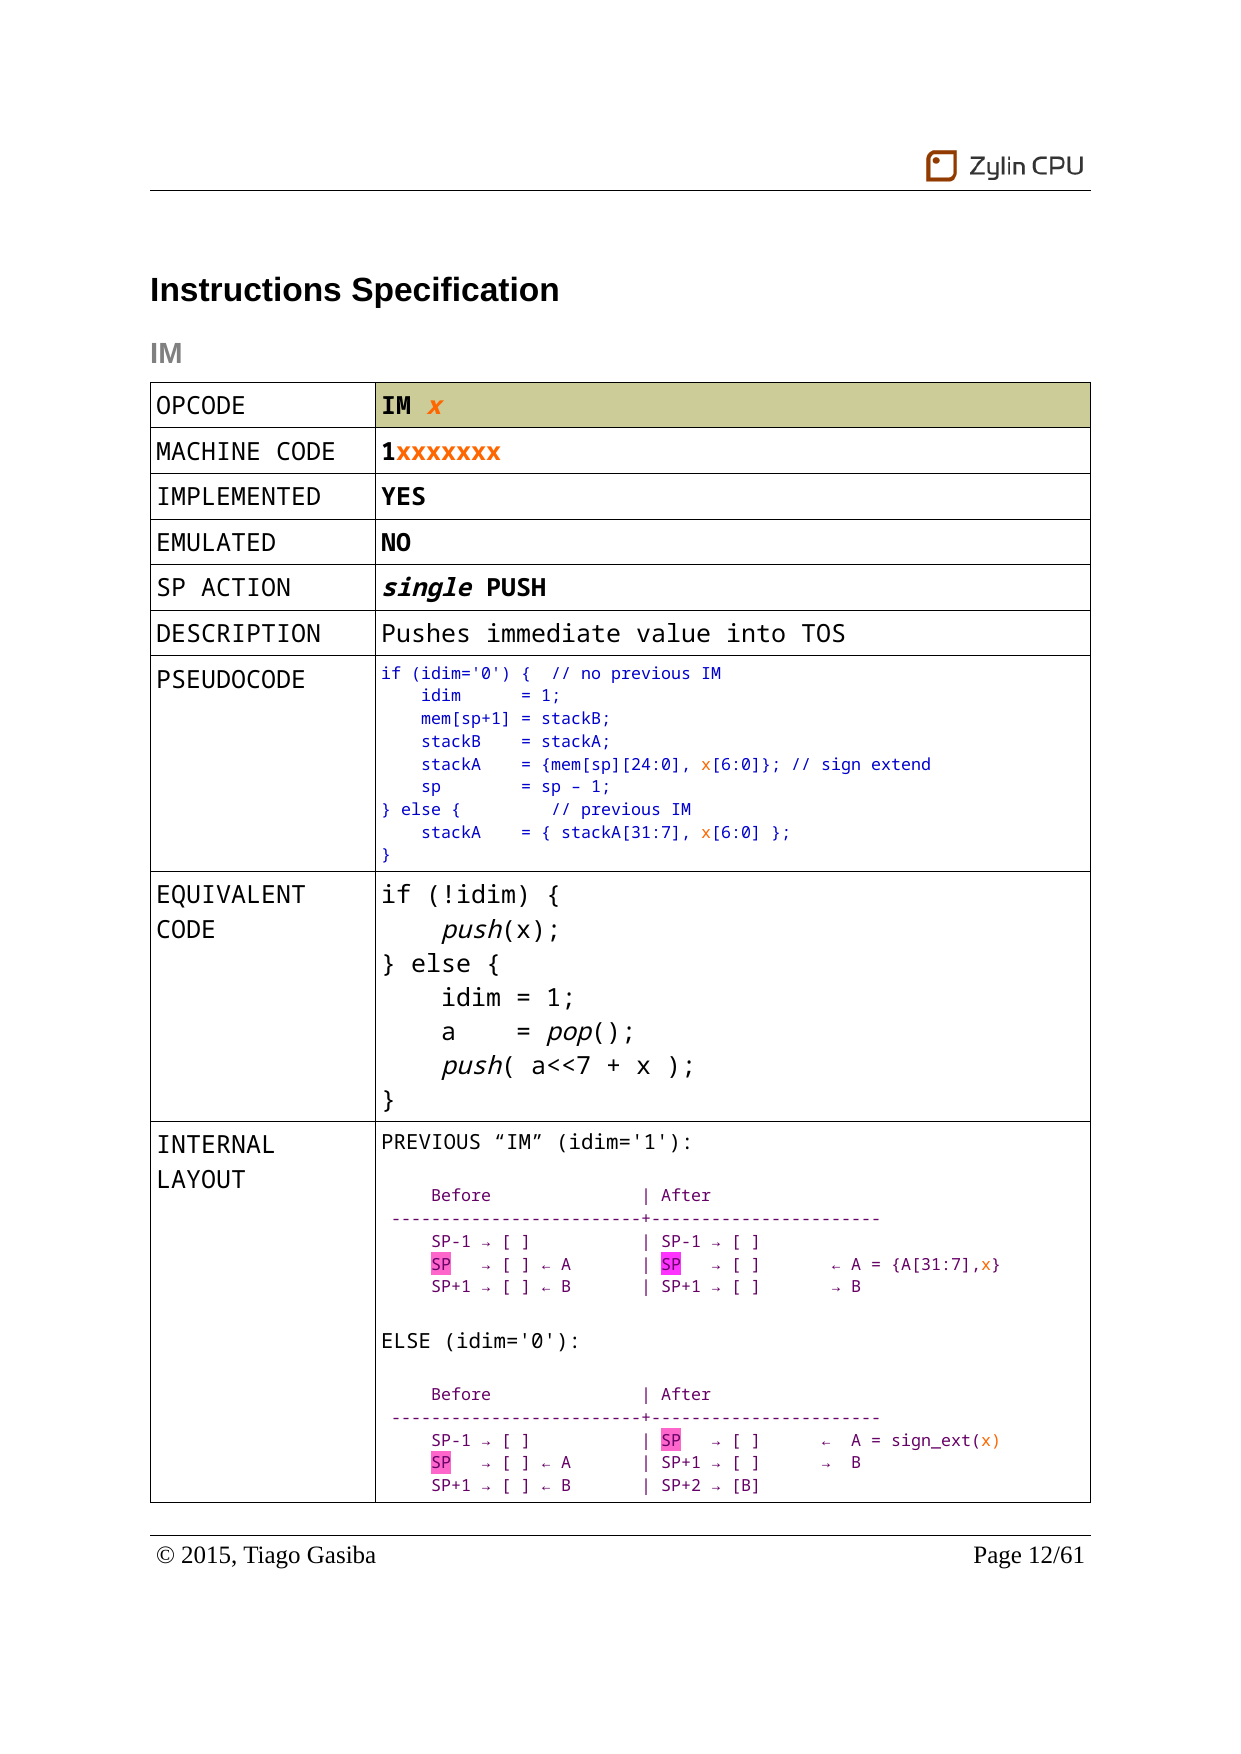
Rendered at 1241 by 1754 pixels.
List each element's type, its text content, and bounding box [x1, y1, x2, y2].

table_cell IMPLEMENTED [151, 474, 375, 519]
table_cell if (!idim) { push(x); } else { idim = 1; a = pop(); push( a<<7 + x ); } [376, 872, 1090, 1121]
table_cell single PUSH [376, 565, 1090, 610]
table_cell if (idim='0') { // no previous IM idim = 1; mem[sp+1] = stackB; stackB = stackA; stackA = {mem[sp][24:0], x[6:0]}; // sign extend sp = sp – 1; } else { // previous IM stackA = { stackA[31:7], x[6:0] }; } [376, 656, 1090, 871]
subtitle Instructions Specification [150, 270, 1091, 308]
table_cell EMULATED [151, 520, 375, 564]
table_cell EQUIVALENT CODE [151, 872, 375, 1121]
table_cell YES [376, 474, 1090, 519]
table_cell PSEUDOCODE [151, 656, 375, 871]
table_header IM x [376, 383, 1090, 427]
table_header OPCODE [151, 383, 375, 427]
table_cell NO [376, 520, 1090, 564]
table_cell Pushes immediate value into TOS [376, 611, 1090, 655]
table_cell DESCRIPTION [151, 611, 375, 655]
subtitle IM [150, 336, 1091, 369]
table_cell MACHINE CODE [151, 428, 375, 473]
table_cell SP ACTION [151, 565, 375, 610]
table_cell INTERNAL LAYOUT [151, 1122, 375, 1502]
table_cell 1xxxxxxx [376, 428, 1090, 473]
picture [922, 148, 1151, 185]
table_cell PREVIOUS “IM” (idim='1'): Before | After -------------------------+----------------------- SP-1 → [ ] | SP-1 → [ ] SP → [ ] ← A | SP → [ ] ← A = {A[31:7],x} SP+1 → [ ] ← B | SP+1 → [ ] → B ELSE (idim='0'): Before | After -------------------------+----------------------- SP-1 → [ ] | SP → [ ] ← A = sign_ext(x) SP → [ ] ← A | SP+1 → [ ] → B SP+1 → [ ] ← B | SP+2 → [B] [376, 1122, 1090, 1502]
